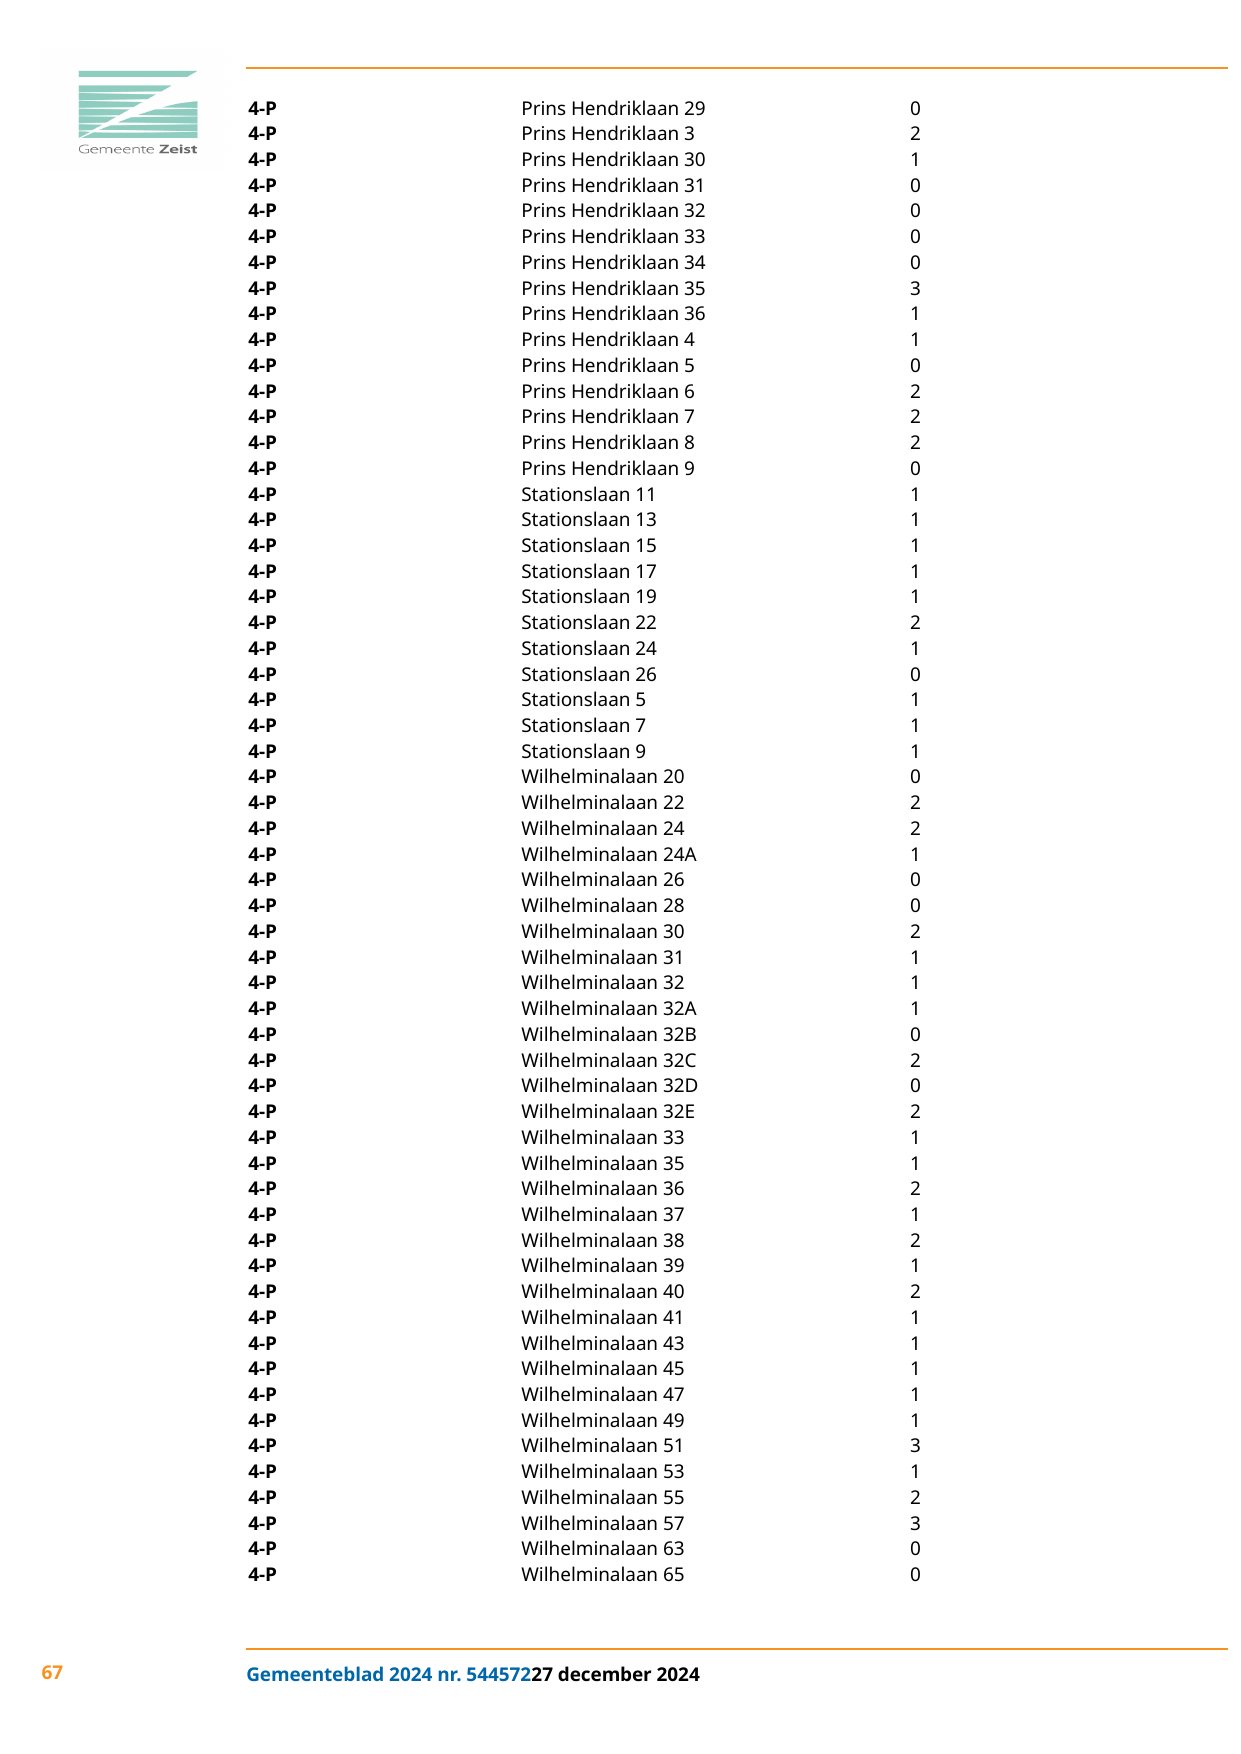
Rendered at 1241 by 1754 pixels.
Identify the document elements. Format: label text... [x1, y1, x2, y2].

table_cell 2 [910, 1098, 1152, 1124]
table_cell Prins Hendriklaan 4 [521, 326, 910, 352]
table_cell Stationslaan 11 [521, 481, 910, 506]
table_cell 1 [910, 687, 1152, 712]
table_cell 4-P [248, 275, 521, 301]
table_cell 4-P [248, 95, 521, 121]
table_cell 4-P [248, 172, 521, 198]
table_cell Prins Hendriklaan 6 [521, 378, 910, 403]
table_cell 4-P [248, 1175, 521, 1201]
table_cell 1 [910, 1304, 1152, 1330]
table_cell Wilhelminalaan 35 [521, 1150, 910, 1175]
table_cell Wilhelminalaan 53 [521, 1459, 910, 1484]
table_cell Wilhelminalaan 20 [521, 764, 910, 789]
table_cell Wilhelminalaan 24A [521, 841, 910, 867]
table_cell 1 [910, 1201, 1152, 1227]
table_cell Prins Hendriklaan 9 [521, 455, 910, 481]
table_cell Wilhelminalaan 38 [521, 1227, 910, 1253]
table_cell 4-P [248, 764, 521, 789]
table_cell 4-P [248, 1278, 521, 1304]
table_cell Prins Hendriklaan 29 [521, 95, 910, 121]
table_cell Prins Hendriklaan 8 [521, 429, 910, 455]
table_cell Prins Hendriklaan 33 [521, 224, 910, 249]
table_cell 2 [910, 1047, 1152, 1072]
table_cell 4-P [248, 1561, 521, 1587]
table_cell Stationslaan 13 [521, 506, 910, 532]
table_cell 4-P [248, 1330, 521, 1356]
table_cell 1 [910, 1253, 1152, 1278]
table_cell 4-P [248, 918, 521, 944]
table_cell Wilhelminalaan 32A [521, 995, 910, 1021]
table_cell 0 [910, 1021, 1152, 1047]
table_cell 4-P [248, 1047, 521, 1072]
table_cell 4-P [248, 1510, 521, 1536]
table_cell Prins Hendriklaan 36 [521, 301, 910, 326]
table_cell Stationslaan 7 [521, 712, 910, 738]
table_cell Wilhelminalaan 24 [521, 815, 910, 841]
table_cell Wilhelminalaan 41 [521, 1304, 910, 1330]
table_cell 1 [910, 558, 1152, 584]
table_cell 1 [910, 841, 1152, 867]
table_cell 4-P [248, 1098, 521, 1124]
table_cell 1 [910, 635, 1152, 661]
table_cell 2 [910, 1227, 1152, 1253]
table_cell Wilhelminalaan 47 [521, 1381, 910, 1407]
table_cell 1 [910, 326, 1152, 352]
table_cell 4-P [248, 815, 521, 841]
table_cell 4-P [248, 198, 521, 223]
table_cell Wilhelminalaan 63 [521, 1536, 910, 1561]
table_cell 2 [910, 1175, 1152, 1201]
table_cell 2 [910, 815, 1152, 841]
table_cell 4-P [248, 790, 521, 815]
table_cell Prins Hendriklaan 3 [521, 121, 910, 146]
table_cell Wilhelminalaan 39 [521, 1253, 910, 1278]
table_cell 4-P [248, 893, 521, 918]
table_cell Wilhelminalaan 31 [521, 944, 910, 969]
table_cell Prins Hendriklaan 7 [521, 404, 910, 429]
table_cell 4-P [248, 1073, 521, 1098]
table_cell 1 [910, 481, 1152, 506]
table_cell 0 [910, 1561, 1152, 1587]
table_cell 3 [910, 1510, 1152, 1536]
table_cell 4-P [248, 609, 521, 635]
table_cell 2 [910, 378, 1152, 403]
table_cell Wilhelminalaan 33 [521, 1124, 910, 1150]
table_cell 4-P [248, 738, 521, 764]
table_cell 4-P [248, 1407, 521, 1433]
table_cell 2 [910, 404, 1152, 429]
table_cell Wilhelminalaan 40 [521, 1278, 910, 1304]
table_cell 1 [910, 146, 1152, 172]
table_cell 4-P [248, 1356, 521, 1381]
table_cell 1 [910, 532, 1152, 558]
table_cell 4-P [248, 635, 521, 661]
table_cell Wilhelminalaan 65 [521, 1561, 910, 1587]
table_cell 4-P [248, 481, 521, 506]
table_cell 1 [910, 944, 1152, 969]
table_cell 4-P [248, 455, 521, 481]
table_cell 4-P [248, 301, 521, 326]
table_cell 0 [910, 867, 1152, 892]
table_cell 4-P [248, 1201, 521, 1227]
table_cell 4-P [248, 249, 521, 275]
table_cell 1 [910, 995, 1152, 1021]
table_cell 4-P [248, 378, 521, 403]
table_cell 4-P [248, 1150, 521, 1175]
table_cell Wilhelminalaan 32E [521, 1098, 910, 1124]
table_cell Wilhelminalaan 30 [521, 918, 910, 944]
table_cell Prins Hendriklaan 34 [521, 249, 910, 275]
table_cell 4-P [248, 532, 521, 558]
table_cell 4-P [248, 121, 521, 146]
table_cell 2 [910, 429, 1152, 455]
table_cell Wilhelminalaan 37 [521, 1201, 910, 1227]
table_cell 0 [910, 661, 1152, 687]
table_cell Wilhelminalaan 45 [521, 1356, 910, 1381]
table_cell Prins Hendriklaan 5 [521, 352, 910, 378]
table_cell 1 [910, 1150, 1152, 1175]
table_cell 4-P [248, 584, 521, 609]
table_cell 4-P [248, 1459, 521, 1484]
table_cell 4-P [248, 1536, 521, 1561]
table_cell 1 [910, 712, 1152, 738]
table_cell Stationslaan 15 [521, 532, 910, 558]
table_cell Wilhelminalaan 32C [521, 1047, 910, 1072]
table_cell 4-P [248, 944, 521, 969]
table_cell 0 [910, 893, 1152, 918]
table_cell Wilhelminalaan 32 [521, 970, 910, 995]
table_cell 1 [910, 301, 1152, 326]
table_cell 1 [910, 1330, 1152, 1356]
table_cell 4-P [248, 841, 521, 867]
table_cell 0 [910, 249, 1152, 275]
table_cell 4-P [248, 146, 521, 172]
table_cell 1 [910, 1459, 1152, 1484]
table_cell Wilhelminalaan 26 [521, 867, 910, 892]
table_cell 4-P [248, 1484, 521, 1510]
table_cell Stationslaan 24 [521, 635, 910, 661]
table_cell 0 [910, 172, 1152, 198]
table_cell 4-P [248, 506, 521, 532]
table_cell 0 [910, 198, 1152, 223]
table_cell 4-P [248, 995, 521, 1021]
table_cell 1 [910, 1407, 1152, 1433]
table_cell 1 [910, 970, 1152, 995]
table_cell 0 [910, 95, 1152, 121]
table_cell 4-P [248, 352, 521, 378]
table_cell Stationslaan 26 [521, 661, 910, 687]
table_cell 4-P [248, 661, 521, 687]
table_cell Prins Hendriklaan 35 [521, 275, 910, 301]
table_cell 4-P [248, 687, 521, 712]
table_cell 4-P [248, 1227, 521, 1253]
table_cell Stationslaan 5 [521, 687, 910, 712]
table_cell Prins Hendriklaan 30 [521, 146, 910, 172]
table_cell Wilhelminalaan 55 [521, 1484, 910, 1510]
table_cell Prins Hendriklaan 31 [521, 172, 910, 198]
table_cell 2 [910, 1484, 1152, 1510]
table_cell 2 [910, 918, 1152, 944]
table_cell 4-P [248, 970, 521, 995]
table_cell Wilhelminalaan 32B [521, 1021, 910, 1047]
table_cell 3 [910, 1433, 1152, 1458]
table_cell 4-P [248, 1433, 521, 1458]
table_cell 0 [910, 352, 1152, 378]
table_cell 1 [910, 738, 1152, 764]
table_cell 1 [910, 584, 1152, 609]
table_cell 4-P [248, 1304, 521, 1330]
table_cell 2 [910, 1278, 1152, 1304]
table_cell 1 [910, 1124, 1152, 1150]
table_cell Stationslaan 19 [521, 584, 910, 609]
table_cell 4-P [248, 1253, 521, 1278]
table_cell 0 [910, 1073, 1152, 1098]
table_cell Wilhelminalaan 28 [521, 893, 910, 918]
table_cell Stationslaan 22 [521, 609, 910, 635]
table_cell 0 [910, 224, 1152, 249]
table_cell 4-P [248, 429, 521, 455]
table_cell 0 [910, 764, 1152, 789]
picture [41, 47, 231, 172]
table_cell Wilhelminalaan 43 [521, 1330, 910, 1356]
table_cell 1 [910, 1356, 1152, 1381]
table_cell 4-P [248, 224, 521, 249]
table_cell 4-P [248, 1124, 521, 1150]
table_cell Wilhelminalaan 22 [521, 790, 910, 815]
table_cell 1 [910, 1381, 1152, 1407]
table_cell 0 [910, 455, 1152, 481]
table_cell 1 [910, 506, 1152, 532]
table_cell 0 [910, 1536, 1152, 1561]
table_cell Wilhelminalaan 49 [521, 1407, 910, 1433]
table_cell 4-P [248, 1381, 521, 1407]
table_cell 2 [910, 790, 1152, 815]
table_cell Wilhelminalaan 36 [521, 1175, 910, 1201]
table_cell Stationslaan 17 [521, 558, 910, 584]
table_cell 4-P [248, 867, 521, 892]
table_cell 2 [910, 121, 1152, 146]
table_cell 4-P [248, 712, 521, 738]
table_cell 3 [910, 275, 1152, 301]
table_cell 4-P [248, 404, 521, 429]
table_cell Prins Hendriklaan 32 [521, 198, 910, 223]
table_cell Stationslaan 9 [521, 738, 910, 764]
table_cell 4-P [248, 326, 521, 352]
table_cell 2 [910, 609, 1152, 635]
table_cell Wilhelminalaan 32D [521, 1073, 910, 1098]
table_cell 4-P [248, 558, 521, 584]
table_cell Wilhelminalaan 57 [521, 1510, 910, 1536]
table_cell 4-P [248, 1021, 521, 1047]
table_cell Wilhelminalaan 51 [521, 1433, 910, 1458]
